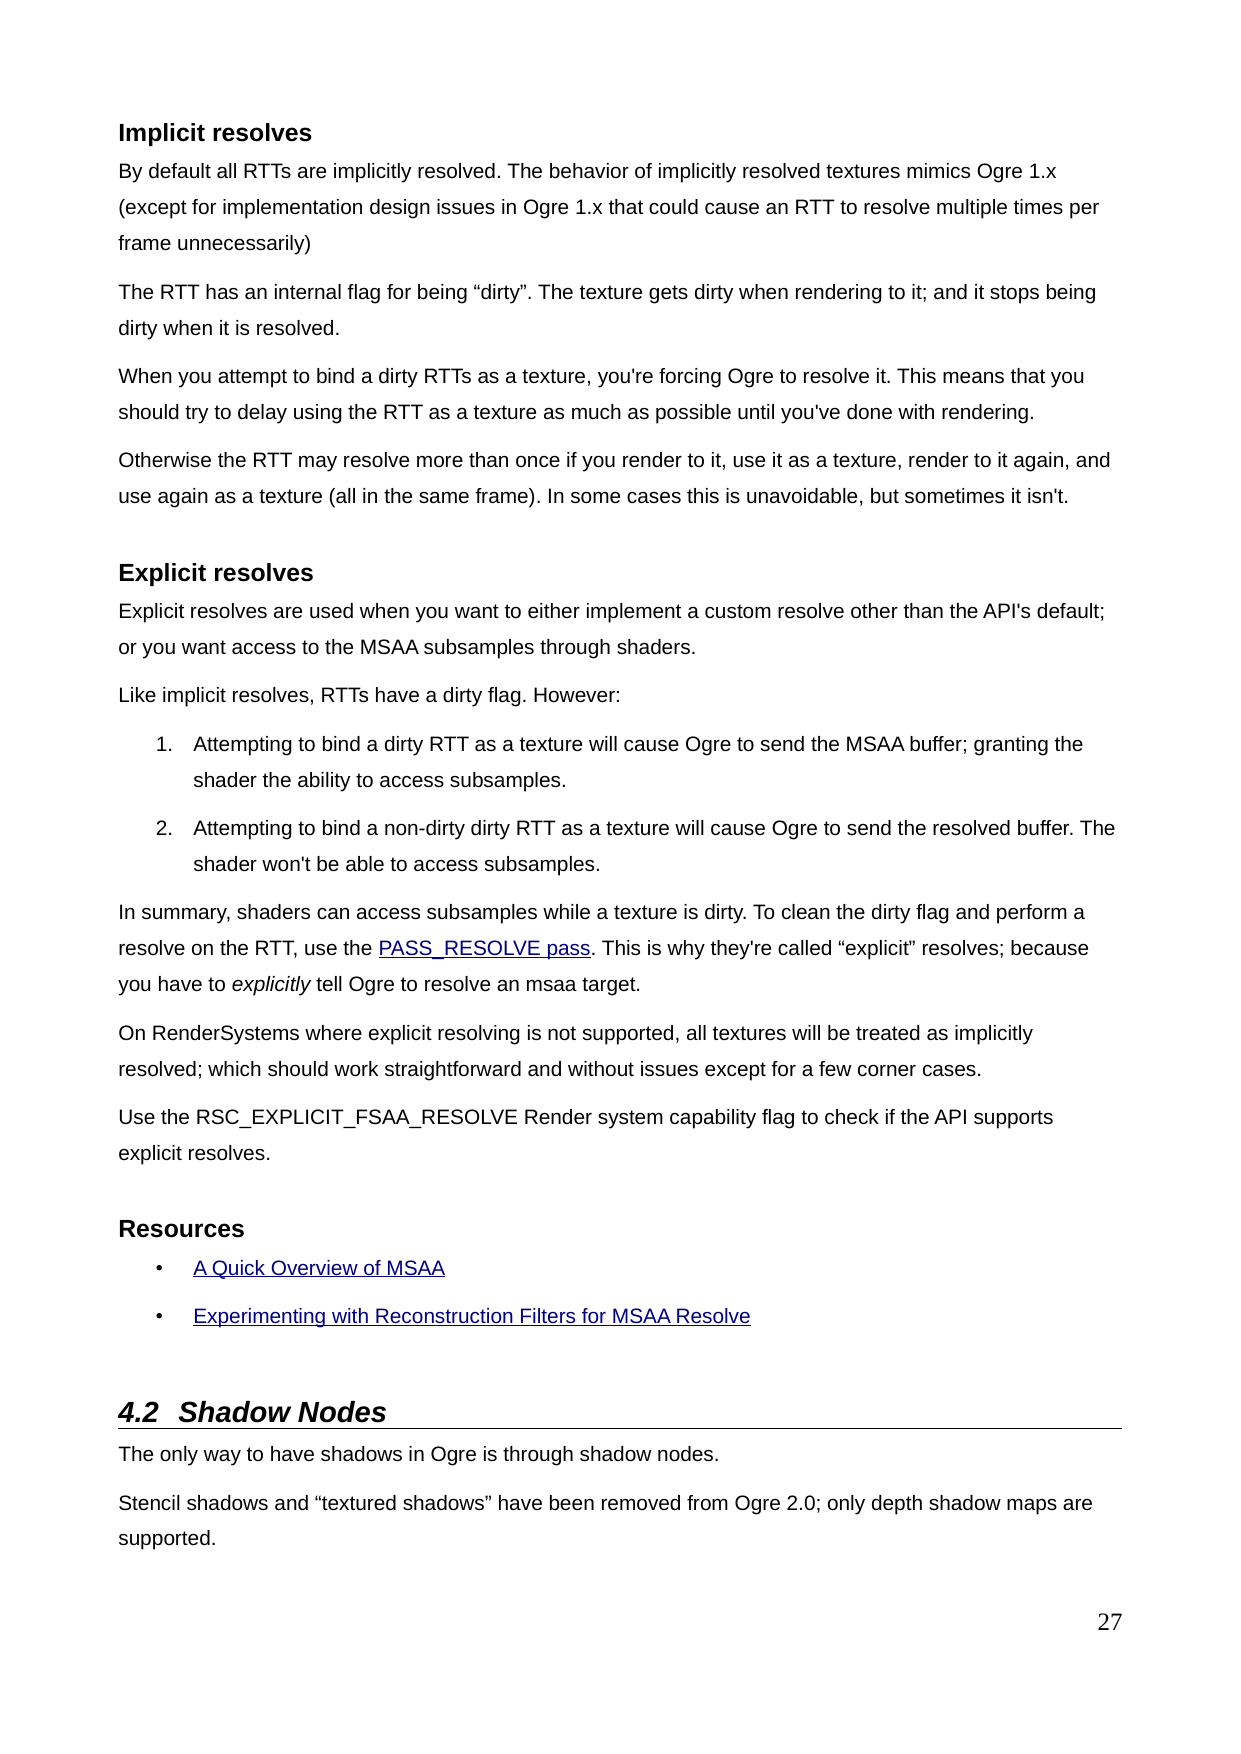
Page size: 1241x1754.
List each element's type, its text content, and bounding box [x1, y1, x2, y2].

subtitle Resources [118, 1214, 1122, 1243]
text Like implicit resolves, RTTs have a dirty flag. However: [118, 683, 1122, 707]
text Use the RSC_EXPLICIT_FSAA_RESOLVE Render system capability flag to check if the API supports explicit resolves. [118, 1105, 1122, 1165]
text On RenderSystems where explicit resolving is not supported, all textures will be treated as implicitly resolved; which should work straightforward and without issues except for a few corner cases. [118, 1021, 1122, 1080]
list Attempting to bind a dirty RTT as a texture will cause Ogre to send the MSAA buffer; granting the shader the ability to access subsamples. [156, 731, 1122, 791]
text The RTT has an internal flag for being “dirty”. The texture gets dirty when rendering to it; and it stops being dirty when it is resolved. [118, 279, 1122, 339]
list A Quick Overview of MSAA [156, 1255, 1122, 1279]
text By default all RTTs are implicitly resolved. The behavior of implicitly resolved textures mimics Ogre 1.x (except for implementation design issues in Ogre 1.x that could cause an RTT to resolve multiple times per frame unnecessarily) [118, 159, 1122, 255]
text Stencil shadows and “textured shadows” have been removed from Ogre 2.0; only depth shadow maps are supported. [118, 1490, 1122, 1550]
text When you attempt to bind a dirty RTTs as a texture, you're forcing Ogre to resolve it. This means that you should try to delay using the RTT as a texture as much as possible until you've done with rendering. [118, 364, 1122, 424]
subtitle Implicit resolves [118, 118, 1122, 147]
list Experimenting with Reconstruction Filters for MSAA Resolve [156, 1304, 1122, 1328]
list Attempting to bind a non-dirty dirty RTT as a texture will cause Ogre to send the resolved buffer. The shader won't be able to access subsamples. [156, 816, 1122, 876]
subtitle Explicit resolves [118, 558, 1122, 586]
text The only way to have shadows in Ogre is through shadow nodes. [118, 1442, 1122, 1466]
text Otherwise the RTT may resolve more than once if you render to it, use it as a texture, render to it again, and use again as a texture (all in the same frame). In some cases this is unavoidable, but sometimes it isn't. [118, 448, 1122, 508]
text In summary, shaders can access subsamples while a texture is dirty. To clean the dirty flag and perform a resolve on the RTT, use the PASS_RESOLVE pass. This is why they're called “explicit” resolves; because you have to explicitly tell Ogre to resolve an msaa target. [118, 900, 1122, 996]
text Explicit resolves are used when you want to either implement a custom resolve other than the API's default; or you want access to the MSAA subsamples through shaders. [118, 599, 1122, 658]
subtitle Shadow Nodes [118, 1395, 1122, 1428]
